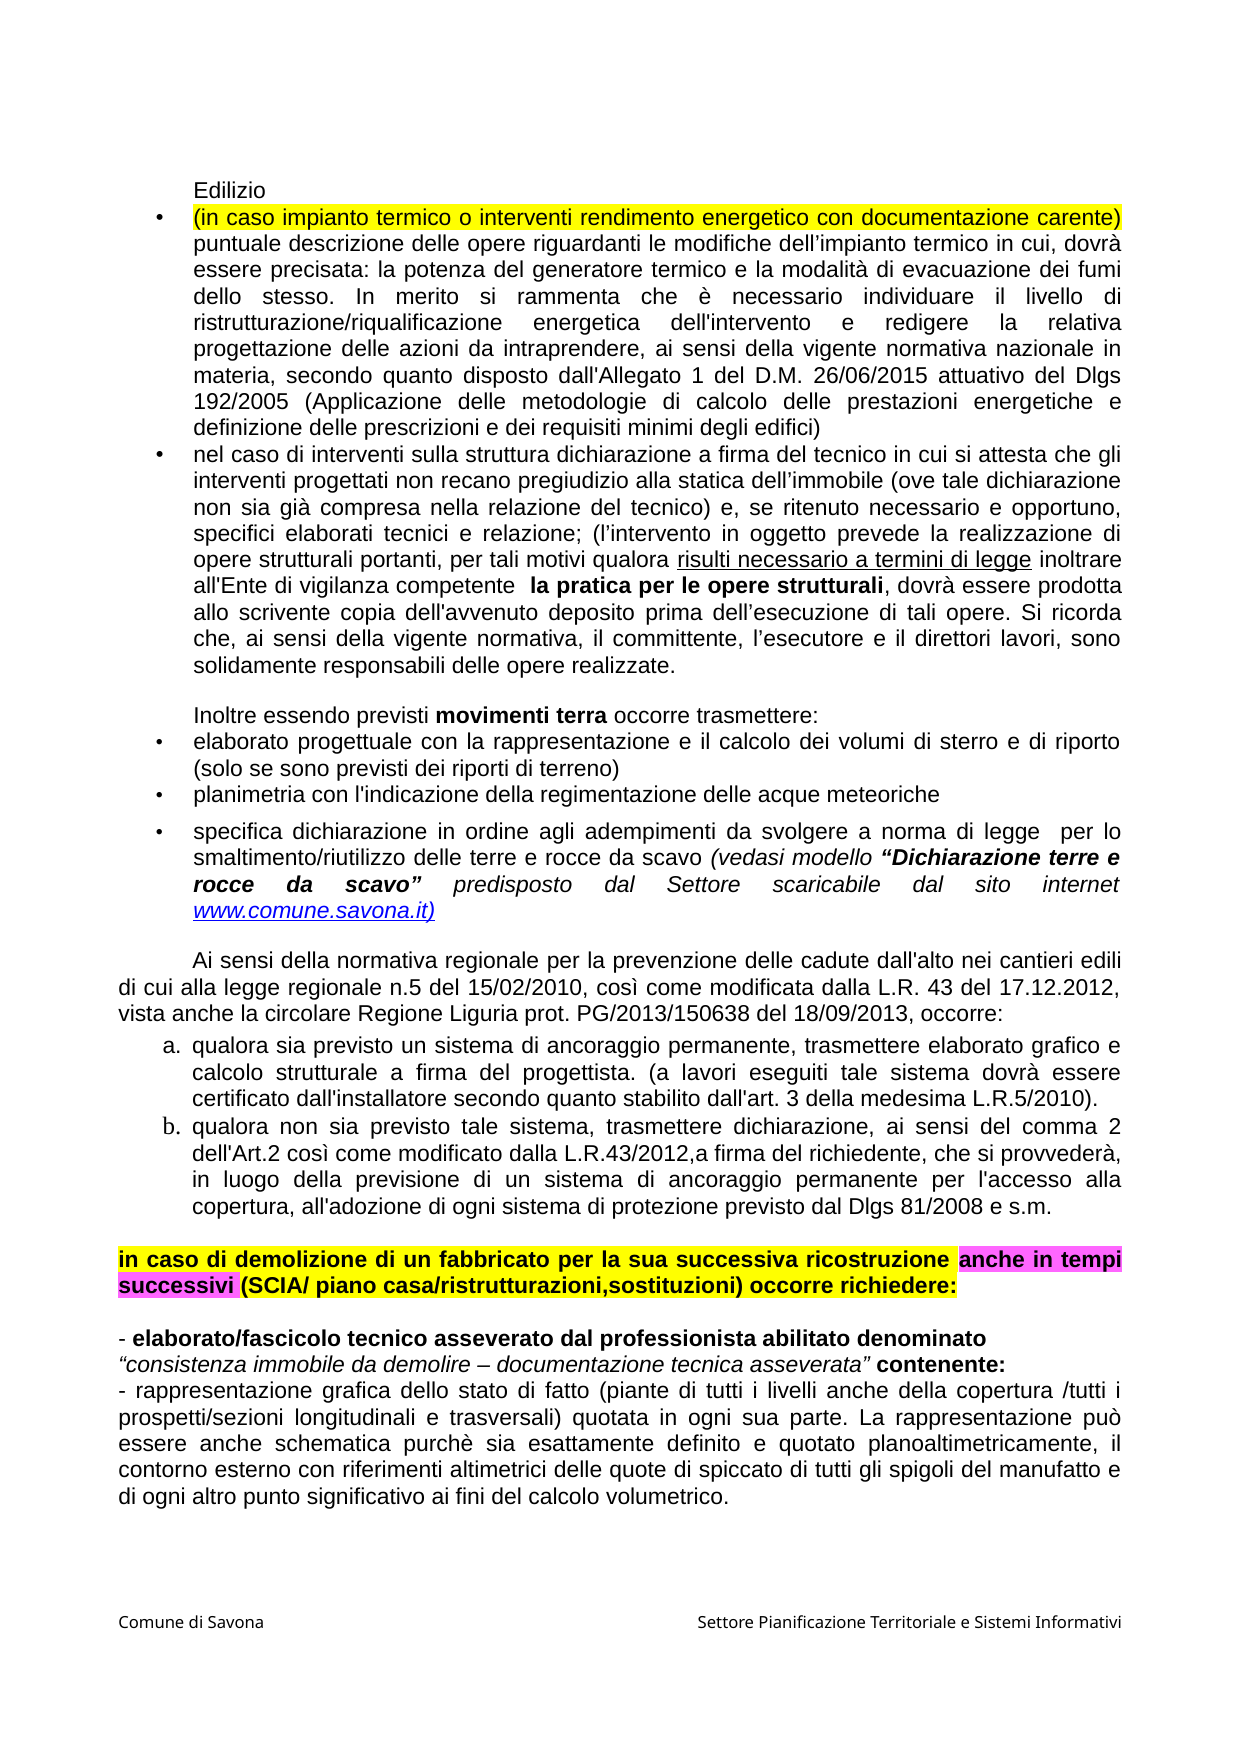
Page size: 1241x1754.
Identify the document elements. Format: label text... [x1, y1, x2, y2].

text - elaborato/fascicolo tecnico asseverato dal professionista abilitato denominato “consistenza immobile da demolire – documentazione tecnica asseverata” contenente: [118, 1324, 1122, 1377]
list nel caso di interventi sulla struttura dichiarazione a firma del tecnico in cui si attesta che gli interventi progettati non recano pregiudizio alla statica dell’immobile (ove tale dichiarazione non sia già compresa nella relazione del tecnico) e, se ritenuto necessario e opportuno, specifici elaborati tecnici e relazione; (l’intervento in oggetto prevede la realizzazione di opere strutturali portanti, per tali motivi qualora risulti necessario a termini di legge inoltrare all'Ente di vigilanza competente la pratica per le opere strutturali, dovrà essere prodotta allo scrivente copia dell'avvenuto deposito prima dell’esecuzione di tali opere. Si ricorda che, ai sensi della vigente normativa, il committente, l’esecutore e il direttori lavori, sono solidamente responsabili delle opere realizzate. [156, 441, 1122, 678]
list (in caso impianto termico o interventi rendimento energetico con documentazione carente) puntuale descrizione delle opere riguardanti le modifiche dell’impianto termico in cui, dovrà essere precisata: la potenza del generatore termico e la modalità di evacuazione dei fumi dello stesso. In merito si rammenta che è necessario individuare il livello di ristrutturazione/riqualificazione energetica dell'intervento e redigere la relativa progettazione delle azioni da intraprendere, ai sensi della vigente normativa nazionale in materia, secondo quanto disposto dall'Allegato 1 del D.M. 26/06/2015 attuativo del Dlgs 192/2005 (Applicazione delle metodologie di calcolo delle prestazioni energetiche e definizione delle prescrizioni e dei requisiti minimi degli edifici) [156, 203, 1122, 441]
text in caso di demolizione di un fabbricato per la sua successiva ricostruzione anche in tempi successivi (SCIA/ piano casa/ristrutturazioni,sostituzioni) occorre richiedere: [118, 1246, 1122, 1298]
list qualora sia previsto un sistema di ancoraggio permanente, trasmettere elaborato grafico e calcolo strutturale a firma del progettista. (a lavori eseguiti tale sistema dovrà essere certificato dall'installatore secondo quanto stabilito dall'art. 3 della medesima L.R.5/2010). [162, 1032, 1122, 1111]
list elaborato progettuale con la rappresentazione e il calcolo dei volumi di sterro e di riporto (solo se sono previsti dei riporti di terreno) [156, 728, 1122, 781]
list Edilizio [156, 177, 1122, 203]
text Ai sensi della normativa regionale per la prevenzione delle cadute dall'alto nei cantieri edili di cui alla legge regionale n.5 del 15/02/2010, così come modificata dalla L.R. 43 del 17.12.2012, vista anche la circolare Regione Liguria prot. PG/2013/150638 del 18/09/2013, occorre: [118, 947, 1122, 1026]
text - rappresentazione grafica dello stato di fatto (piante di tutti i livelli anche della copertura /tutti i prospetti/sezioni longitudinali e trasversali) quotata in ogni sua parte. La rappresentazione può essere anche schematica purchè sia esattamente definito e quotato planoaltimetricamente, il contorno esterno con riferimenti altimetrici delle quote di spiccato di tutti gli spigoli del manufatto e di ogni altro punto significativo ai fini del calcolo volumetrico. [118, 1377, 1122, 1509]
list specifica dichiarazione in ordine agli adempimenti da svolgere a norma di legge per lo smaltimento/riutilizzo delle terre e rocce da scavo (vedasi modello “Dichiarazione terre e rocce da scavo” predisposto dal Settore scaricabile dal sito internet www.comune.savona.it) [156, 818, 1122, 923]
list planimetria con l'indicazione della regimentazione delle acque meteoriche [156, 781, 1122, 807]
list Inoltre essendo previsti movimenti terra occorre trasmettere: [156, 702, 1122, 728]
list qualora non sia previsto tale sistema, trasmettere dichiarazione, ai sensi del comma 2 dell'Art.2 così come modificato dalla L.R.43/2012,a firma del richiedente, che si provvederà, in luogo della previsione di un sistema di ancoraggio permanente per l'accesso alla copertura, all'adozione di ogni sistema di protezione previsto dal Dlgs 81/2008 e s.m. [162, 1111, 1122, 1219]
